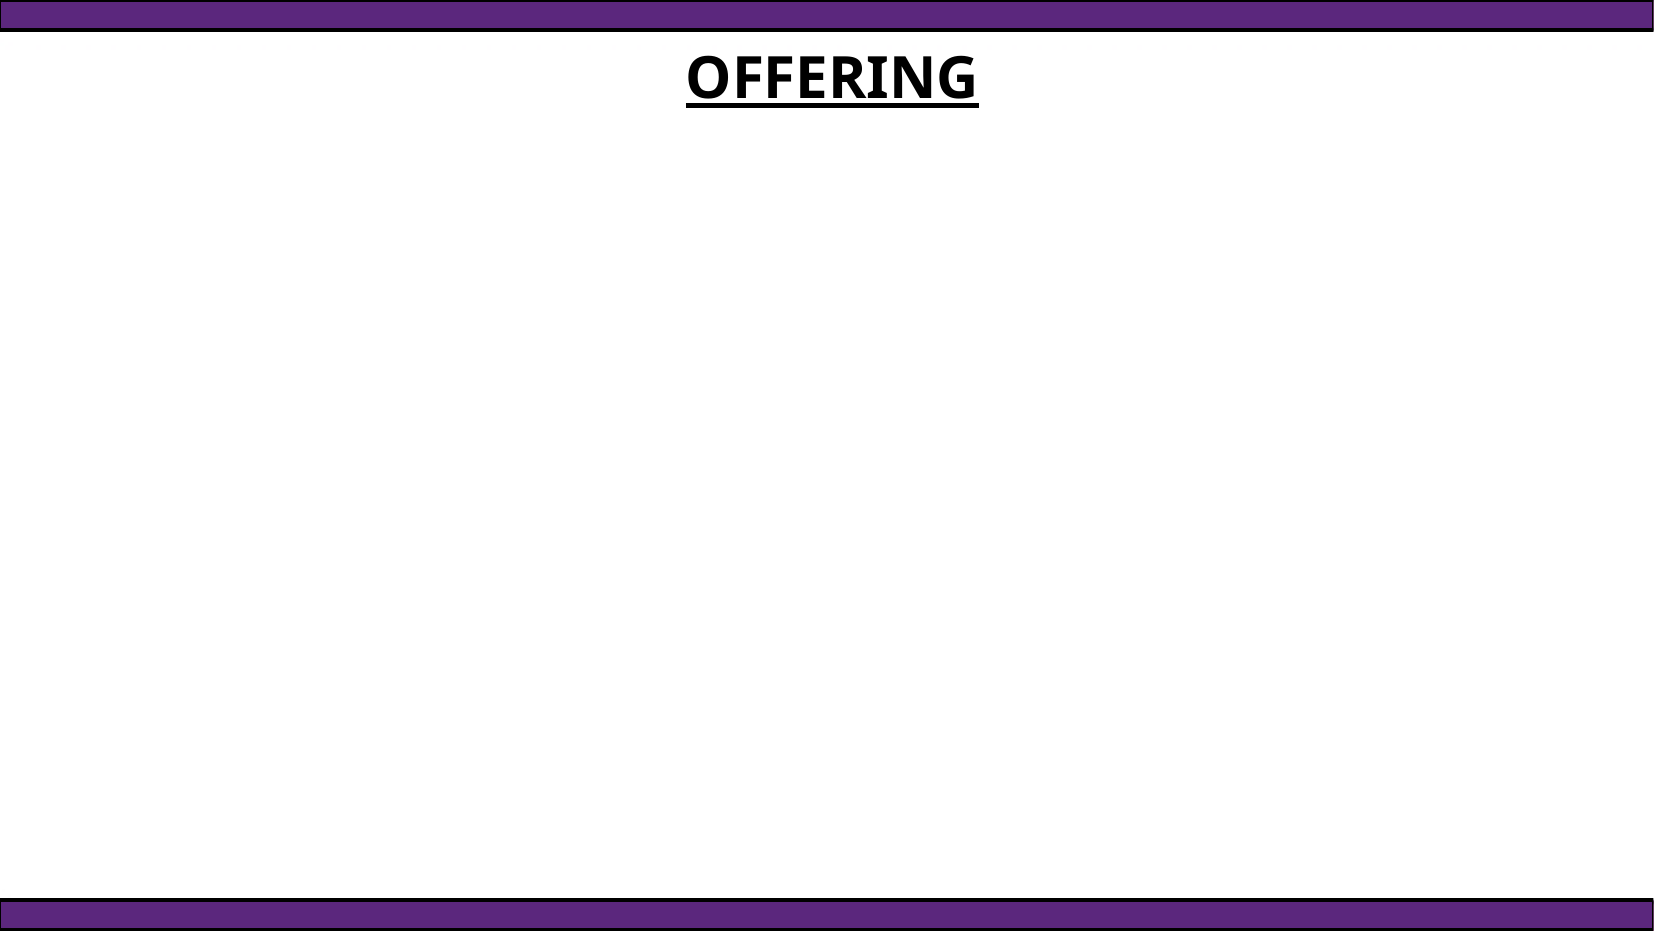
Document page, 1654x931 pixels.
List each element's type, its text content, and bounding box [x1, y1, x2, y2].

picture [0, 31, 1654, 900]
text_box [0, 0, 1654, 31]
text_box [0, 900, 1654, 931]
text_box OFFERING [60, 29, 1606, 153]
